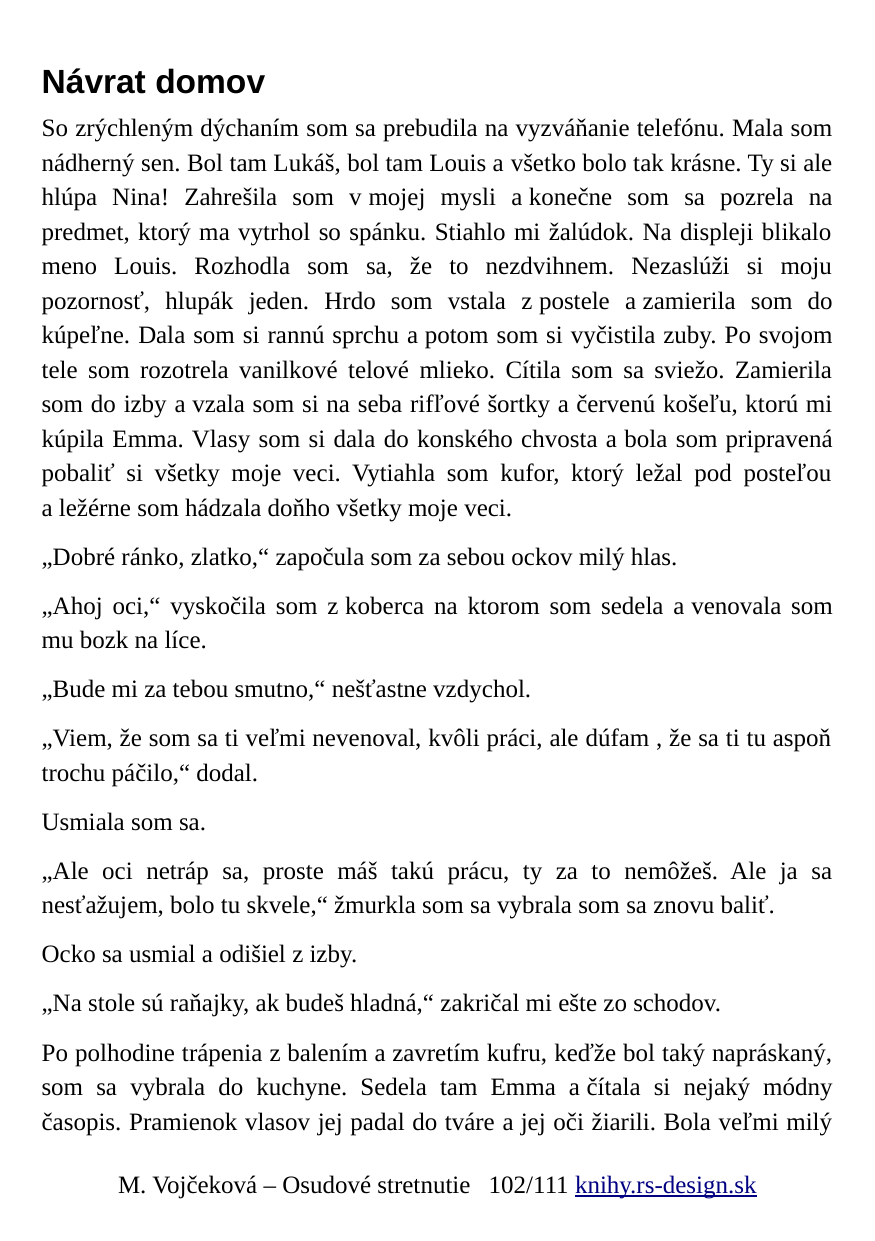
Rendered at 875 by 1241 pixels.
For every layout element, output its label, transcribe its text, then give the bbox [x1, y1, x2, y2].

text „Bude mi za tebou smutno,“ nešťastne vzdychol. [41, 674, 833, 703]
text „Viem, že som sa ti veľmi nevenoval, kvôli práci, ale dúfam , že sa ti tu aspoň trochu páčilo,“ dodal. [41, 723, 833, 787]
text So zrýchleným dýchaním som sa prebudila na vyzváňanie telefónu. Mala som nádherný sen. Bol tam Lukáš, bol tam Louis a všetko bolo tak krásne. Ty si ale hlúpa Nina! Zahrešila som v mojej mysli a konečne som sa pozrela na predmet, ktorý ma vytrhol so spánku. Stiahlo mi žalúdok. Na displeji blikalo meno Louis. Rozhodla som sa, že to nezdvihnem. Nezaslúži si moju pozornosť, hlupák jeden. Hrdo som vstala z postele a zamierila som do kúpeľne. Dala som si rannú sprchu a potom som si vyčistila zuby. Po svojom tele som rozotrela vanilkové telové mlieko. Cítila som sa sviežo. Zamierila som do izby a vzala som si na seba rifľové šortky a červenú košeľu, ktorú mi kúpila Emma. Vlasy som si dala do konského chvosta a bola som pripravená pobaliť si všetky moje veci. Vytiahla som kufor, ktorý ležal pod posteľou a ležérne som hádzala doňho všetky moje veci. [41, 113, 833, 521]
text Po polhodine trápenia z balením a zavretím kufru, keďže bol taký napráskaný, som sa vybrala do kuchyne. Sedela tam Emma a čítala si nejaký módny časopis. Pramienok vlasov jej padal do tváre a jej oči žiarili. Bola veľmi milý [41, 1038, 833, 1135]
text „Ale oci netráp sa, proste máš takú prácu, ty za to nemôžeš. Ale ja sa nesťažujem, bolo tu skvele,“ žmurkla som sa vybrala som sa znovu baliť. [41, 856, 833, 919]
text Usmiala som sa. [41, 807, 833, 836]
text „Na stole sú raňajky, ak budeš hladná,“ zakričal mi ešte zo schodov. [41, 988, 833, 1017]
text Ocko sa usmial a odišiel z izby. [41, 939, 833, 968]
text „Ahoj oci,“ vyskočila som z koberca na ktorom som sedela a venovala som mu bozk na líce. [41, 591, 833, 654]
text „Dobré ránko, zlatko,“ započula som za sebou ockov milý hlas. [41, 542, 833, 570]
subtitle Návrat domov [41, 62, 833, 101]
